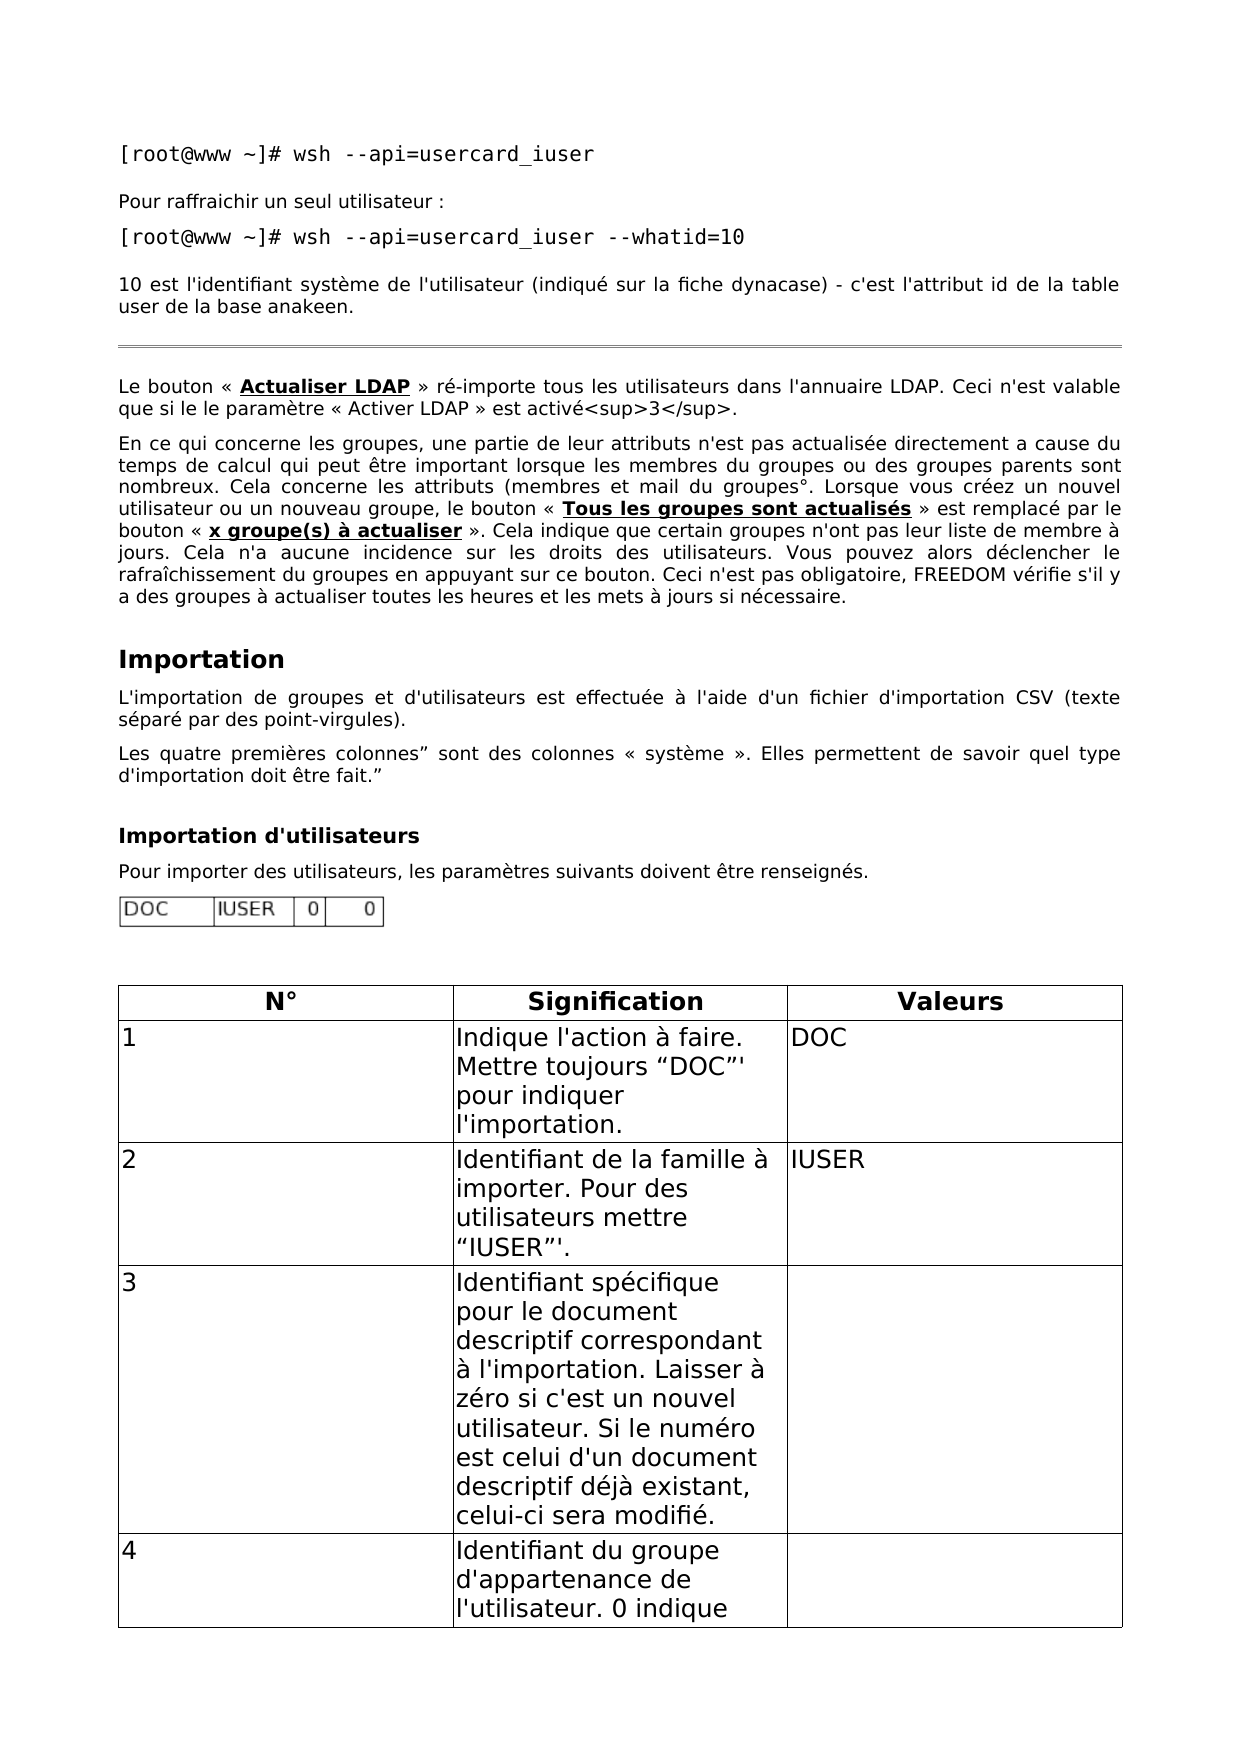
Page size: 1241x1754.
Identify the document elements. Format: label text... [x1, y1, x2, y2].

text [root@www ~]# wsh --api=usercard_iuser --whatid=10 [118, 225, 1122, 274]
text En ce qui concerne les groupes, une partie de leur attributs n'est pas actualisée directement a cause du temps de calcul qui peut être important lorsque les membres du groupes ou des groupes parents sont nombreux. Cela concerne les attributs (membres et mail du groupes°. Lorsque vous créez un nouvel utilisateur ou un nouveau groupe, le bouton « Tous les groupes sont actualisés » est remplacé par le bouton « x groupe(s) à actualiser ». Cela indique que certain groupes n'ont pas leur liste de membre à jours. Cela n'a aucune incidence sur les droits des utilisateurs. Vous pouvez alors déclencher le rafraîchissement du groupes en appuyant sur ce bouton. Ceci n'est pas obligatoire, FREEDOM vérifie s'il y a des groupes à actualiser toutes les heures et les mets à jours si nécessaire. [118, 433, 1122, 608]
text [root@www ~]# wsh --api=usercard_iuser [118, 118, 1122, 191]
subtitle Importation d'utilisateurs [118, 824, 1122, 849]
table_cell 2 [119, 1143, 453, 1265]
table_cell [788, 1534, 1122, 1627]
table_cell Identifiant de la famille à importer. Pour des utilisateurs mettre “IUSER”'. [454, 1143, 787, 1265]
text Le bouton « Actualiser LDAP » ré-importe tous les utilisateurs dans l'annuaire LDAP. Ceci n'est valable que si le le paramètre « Activer LDAP » est activé<sup>3</sup>. [118, 376, 1122, 420]
text L'importation de groupes et d'utilisateurs est effectuée à l'aide d'un fichier d'importation CSV (texte séparé par des point-virgules). [118, 687, 1122, 731]
table_cell 3 [119, 1266, 453, 1533]
table_cell [788, 1266, 1122, 1533]
picture [118, 895, 386, 929]
table_cell Identifiant du groupe d'appartenance de l'utilisateur. 0 indique [454, 1534, 787, 1627]
table_cell 4 [119, 1534, 453, 1627]
text Les quatre premières colonnes” sont des colonnes « système ». Elles permettent de savoir quel type d'importation doit être fait.” [118, 743, 1122, 787]
table_cell DOC [788, 1021, 1122, 1142]
table_cell Indique l'action à faire. Mettre toujours “DOC”' pour indiquer l'importation. [454, 1021, 787, 1142]
text Pour raffraichir un seul utilisateur : [118, 191, 1122, 213]
table_cell IUSER [788, 1143, 1122, 1265]
table_cell 1 [119, 1021, 453, 1142]
table_header Valeurs [788, 986, 1122, 1020]
text 10 est l'identifiant système de l'utilisateur (indiqué sur la fiche dynacase) - c'est l'attribut id de la table user de la base anakeen. [118, 274, 1122, 318]
subtitle Importation [118, 645, 1122, 674]
table_header N° [119, 986, 453, 1020]
text Pour importer des utilisateurs, les paramètres suivants doivent être renseignés. [118, 861, 1122, 883]
table_header Signification [454, 986, 787, 1020]
table_cell Identifiant spécifique pour le document descriptif correspondant à l'importation. Laisser à zéro si c'est un nouvel utilisateur. Si le numéro est celui d'un document descriptif déjà existant, celui-ci sera modifié. [454, 1266, 787, 1533]
